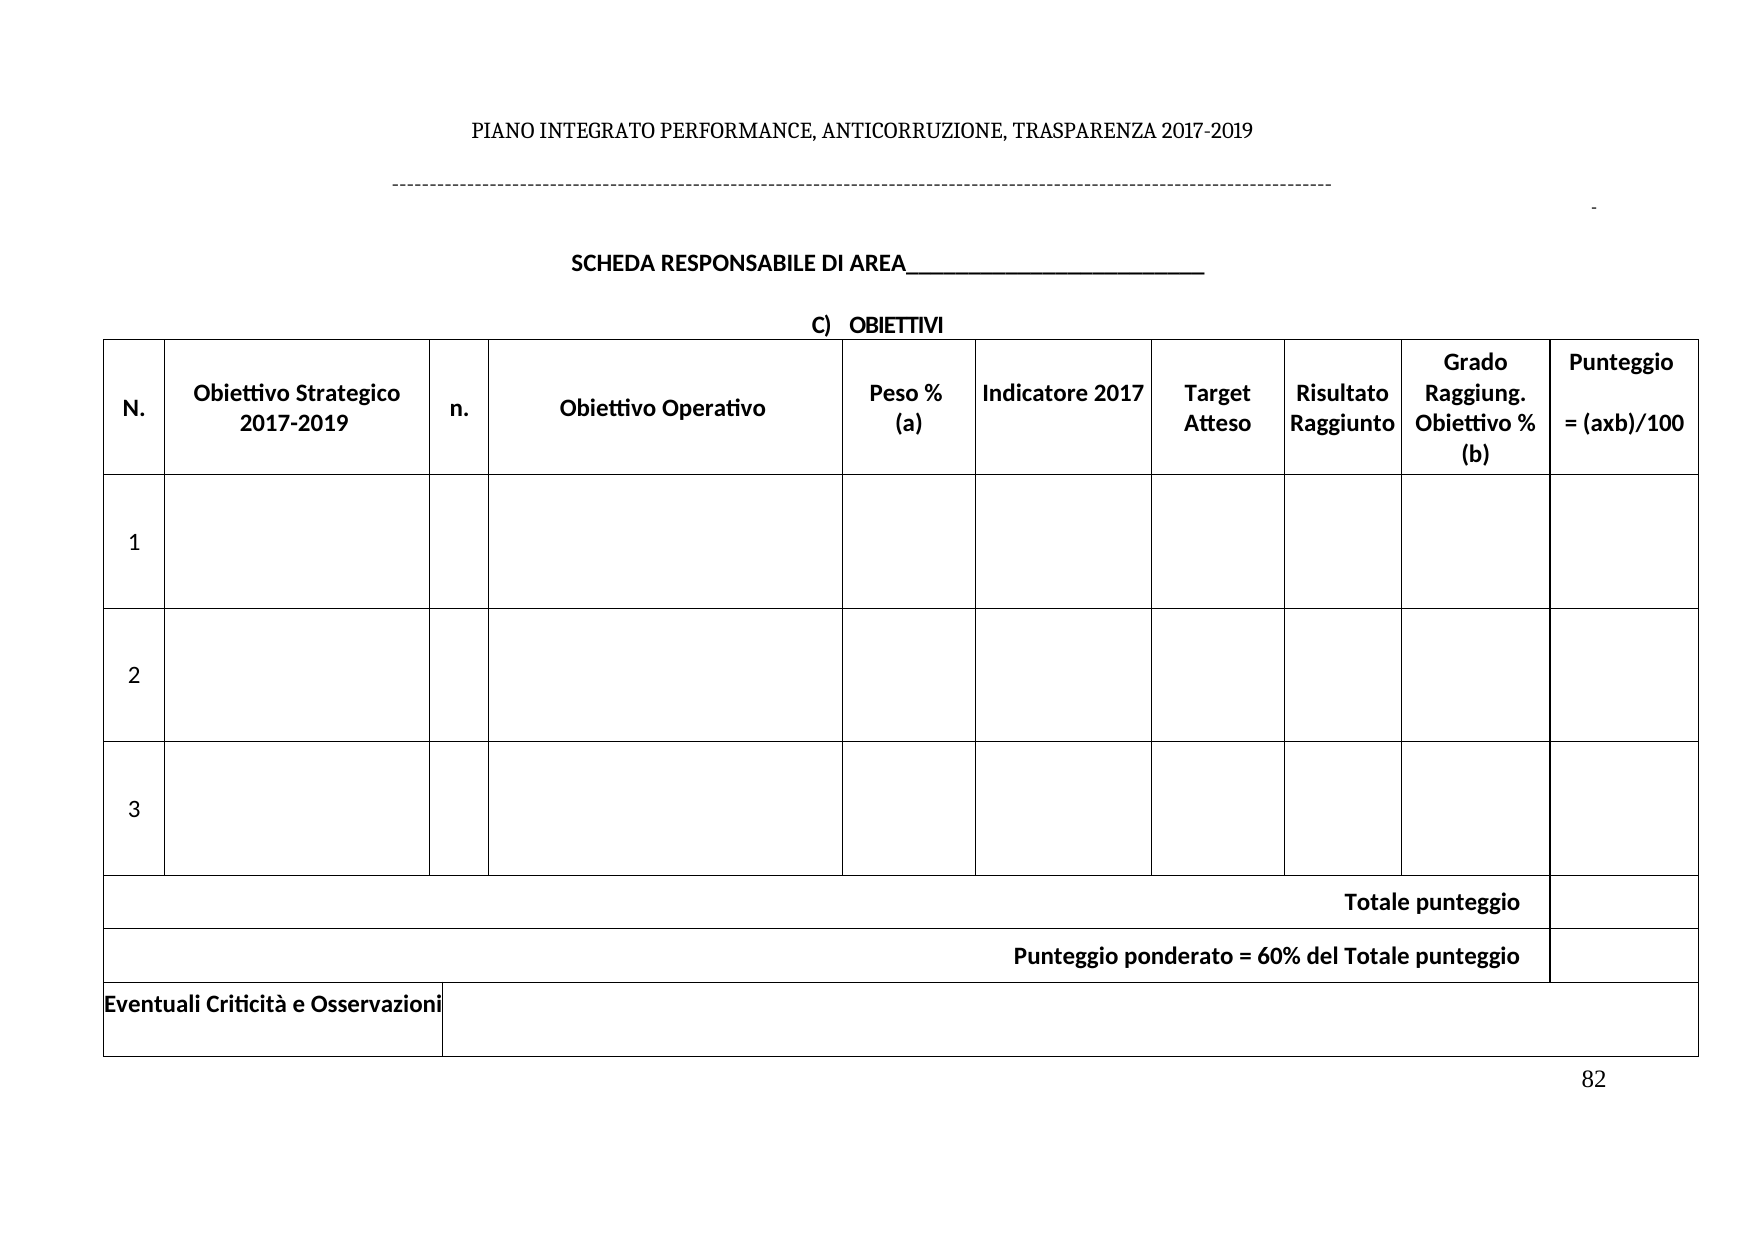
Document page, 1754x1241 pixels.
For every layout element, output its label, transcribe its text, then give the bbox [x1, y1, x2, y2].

table_cell [1551, 609, 1698, 741]
table_cell [1152, 742, 1284, 874]
table_cell [165, 742, 429, 874]
table_cell [1402, 609, 1549, 741]
table_cell [843, 742, 975, 874]
table_cell [489, 742, 842, 874]
table_cell [489, 475, 842, 608]
table_cell 3 [104, 742, 164, 874]
table_cell [1152, 475, 1284, 608]
table_header Obiettivo Strategico 2017-2019 [165, 340, 429, 474]
table_header Peso % (a) [843, 340, 975, 474]
table_cell [165, 475, 429, 608]
table_cell [1402, 742, 1549, 874]
table_cell [430, 609, 488, 741]
table_cell [1152, 609, 1284, 741]
table_header Indicatore 2017 [976, 340, 1151, 474]
table_cell [976, 609, 1151, 741]
table_cell [1285, 609, 1401, 741]
table_cell 2 [104, 609, 164, 741]
table_cell [843, 609, 975, 741]
table_cell [1551, 742, 1698, 874]
table_header Target Atteso [1152, 340, 1284, 474]
text SCHEDA RESPONSABILE DI AREA________________________ [119, 247, 1606, 278]
table_cell Eventuali Criticità e Osservazioni [104, 983, 442, 1056]
table_cell 1 [104, 475, 164, 608]
list OBIETTIVI [156, 309, 1606, 339]
table_header n. [430, 340, 488, 474]
table_cell [430, 742, 488, 874]
table_cell [976, 475, 1151, 608]
table_cell Punteggio ponderato = 60% del Totale punteggio [104, 929, 1549, 982]
table_cell [1402, 475, 1549, 608]
table_header Obiettivo Operativo [489, 340, 842, 474]
table_cell Totale punteggio [104, 876, 1549, 928]
table_header Punteggio = (axb)/100 [1551, 340, 1698, 474]
table_cell [843, 475, 975, 608]
table_cell [1285, 475, 1401, 608]
table_cell [165, 609, 429, 741]
table_header N. [104, 340, 164, 474]
table_cell [489, 609, 842, 741]
table_cell [430, 475, 488, 608]
table_cell [1551, 876, 1698, 928]
table_cell [1285, 742, 1401, 874]
table_cell [976, 742, 1151, 874]
table_header Risultato Raggiunto [1285, 340, 1401, 474]
table_header Grado Raggiung. Obiettivo % (b) [1402, 340, 1549, 474]
table_cell [1551, 475, 1698, 608]
table_cell [1551, 929, 1698, 982]
table_cell [443, 983, 1698, 1056]
